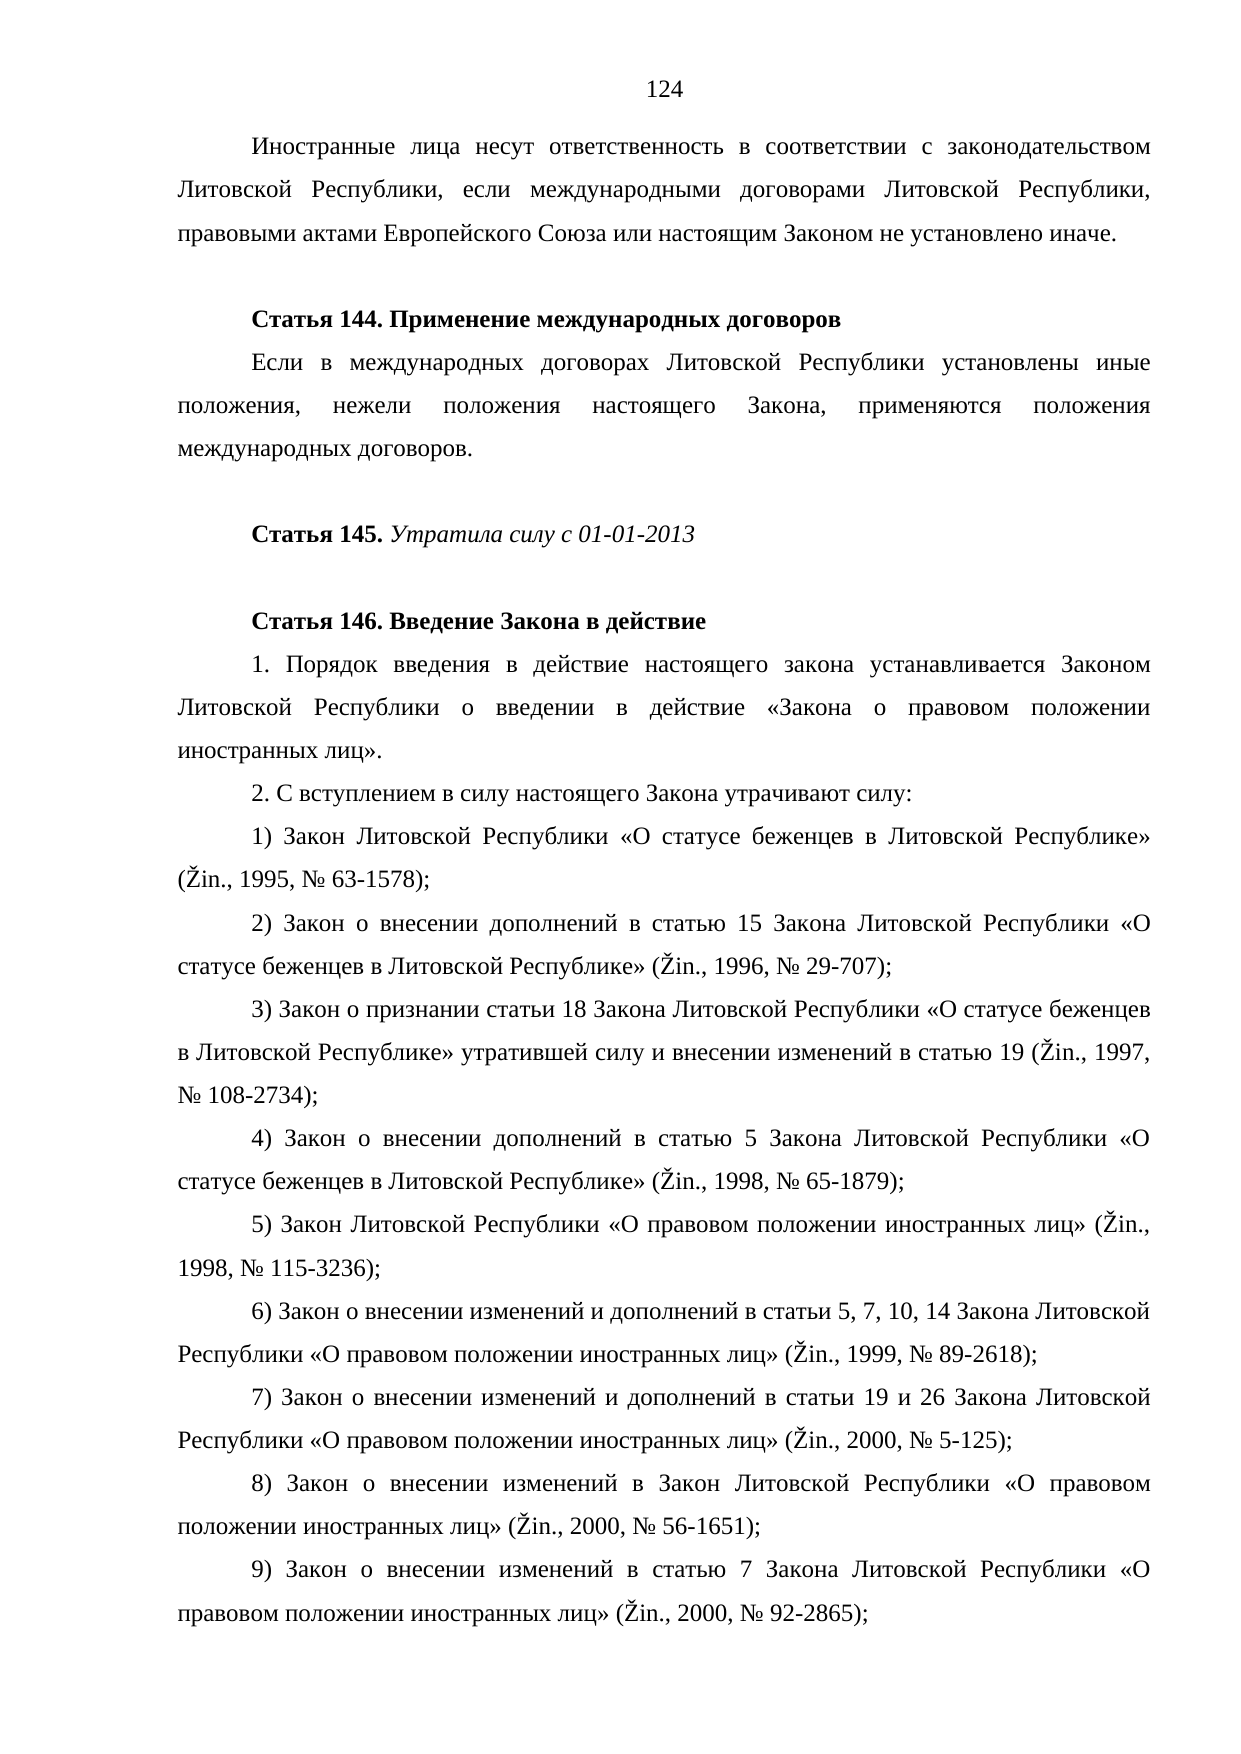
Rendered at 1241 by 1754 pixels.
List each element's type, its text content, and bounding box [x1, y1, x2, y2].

text 2. С вступлением в силу настоящего Закона утрачивают силу: [177, 778, 1152, 807]
text 4) Закон о внесении дополнений в статью 5 Закона Литовской Республики «О статусе беженцев в Литовской Республике» (Žin., 1998, № 65-1879); [177, 1123, 1152, 1195]
text 5) Закон Литовской Республики «О правовом положении иностранных лиц» (Žin., 1998, № 115-3236); [177, 1209, 1152, 1281]
text Статья 146. Введение Закона в действие [177, 606, 1152, 634]
text 1. Порядок введения в действие настоящего закона устанавливается Законом Литовской Республики о введении в действие «Закона о правовом положении иностранных лиц». [177, 649, 1152, 764]
text 6) Закон о внесении изменений и дополнений в статьи 5, 7, 10, 14 Закона Литовской Республики «О правовом положении иностранных лиц» (Žin., 1999, № 89-2618); [177, 1296, 1152, 1368]
text Если в международных договорах Литовской Республики установлены иные положения, нежели положения настоящего Закона, применяются положения международных договоров. [177, 347, 1152, 462]
text 9) Закон о внесении изменений в статью 7 Закона Литовской Республики «О правовом положении иностранных лиц» (Žin., 2000, № 92-2865); [177, 1554, 1152, 1626]
text Статья 144. Применение международных договоров [177, 304, 1152, 333]
text 1) Закон Литовской Республики «О статусе беженцев в Литовской Республике» (Žin., 1995, № 63-1578); [177, 821, 1152, 893]
text 3) Закон о признании статьи 18 Закона Литовской Республики «О статусе беженцев в Литовской Республике» утратившей силу и внесении изменений в статью 19 (Žin., 1997, № 108-2734); [177, 994, 1152, 1109]
text 2) Закон о внесении дополнений в статью 15 Закона Литовской Республики «О статусе беженцев в Литовской Республике» (Žin., 1996, № 29-707); [177, 908, 1152, 979]
text 7) Закон о внесении изменений и дополнений в статьи 19 и 26 Закона Литовской Республики «О правовом положении иностранных лиц» (Žin., 2000, № 5-125); [177, 1382, 1152, 1454]
text Иностранные лица несут ответственность в соответствии с законодательством Литовской Республики, если международными договорами Литовской Республики, правовыми актами Европейского Союза или настоящим Законом не установлено иначе. [177, 131, 1152, 246]
text 8) Закон о внесении изменений в Закон Литовской Республики «О правовом положении иностранных лиц» (Žin., 2000, № 56-1651); [177, 1468, 1152, 1540]
text Статья 145. Утратила силу с 01-01-2013 [177, 519, 1152, 548]
